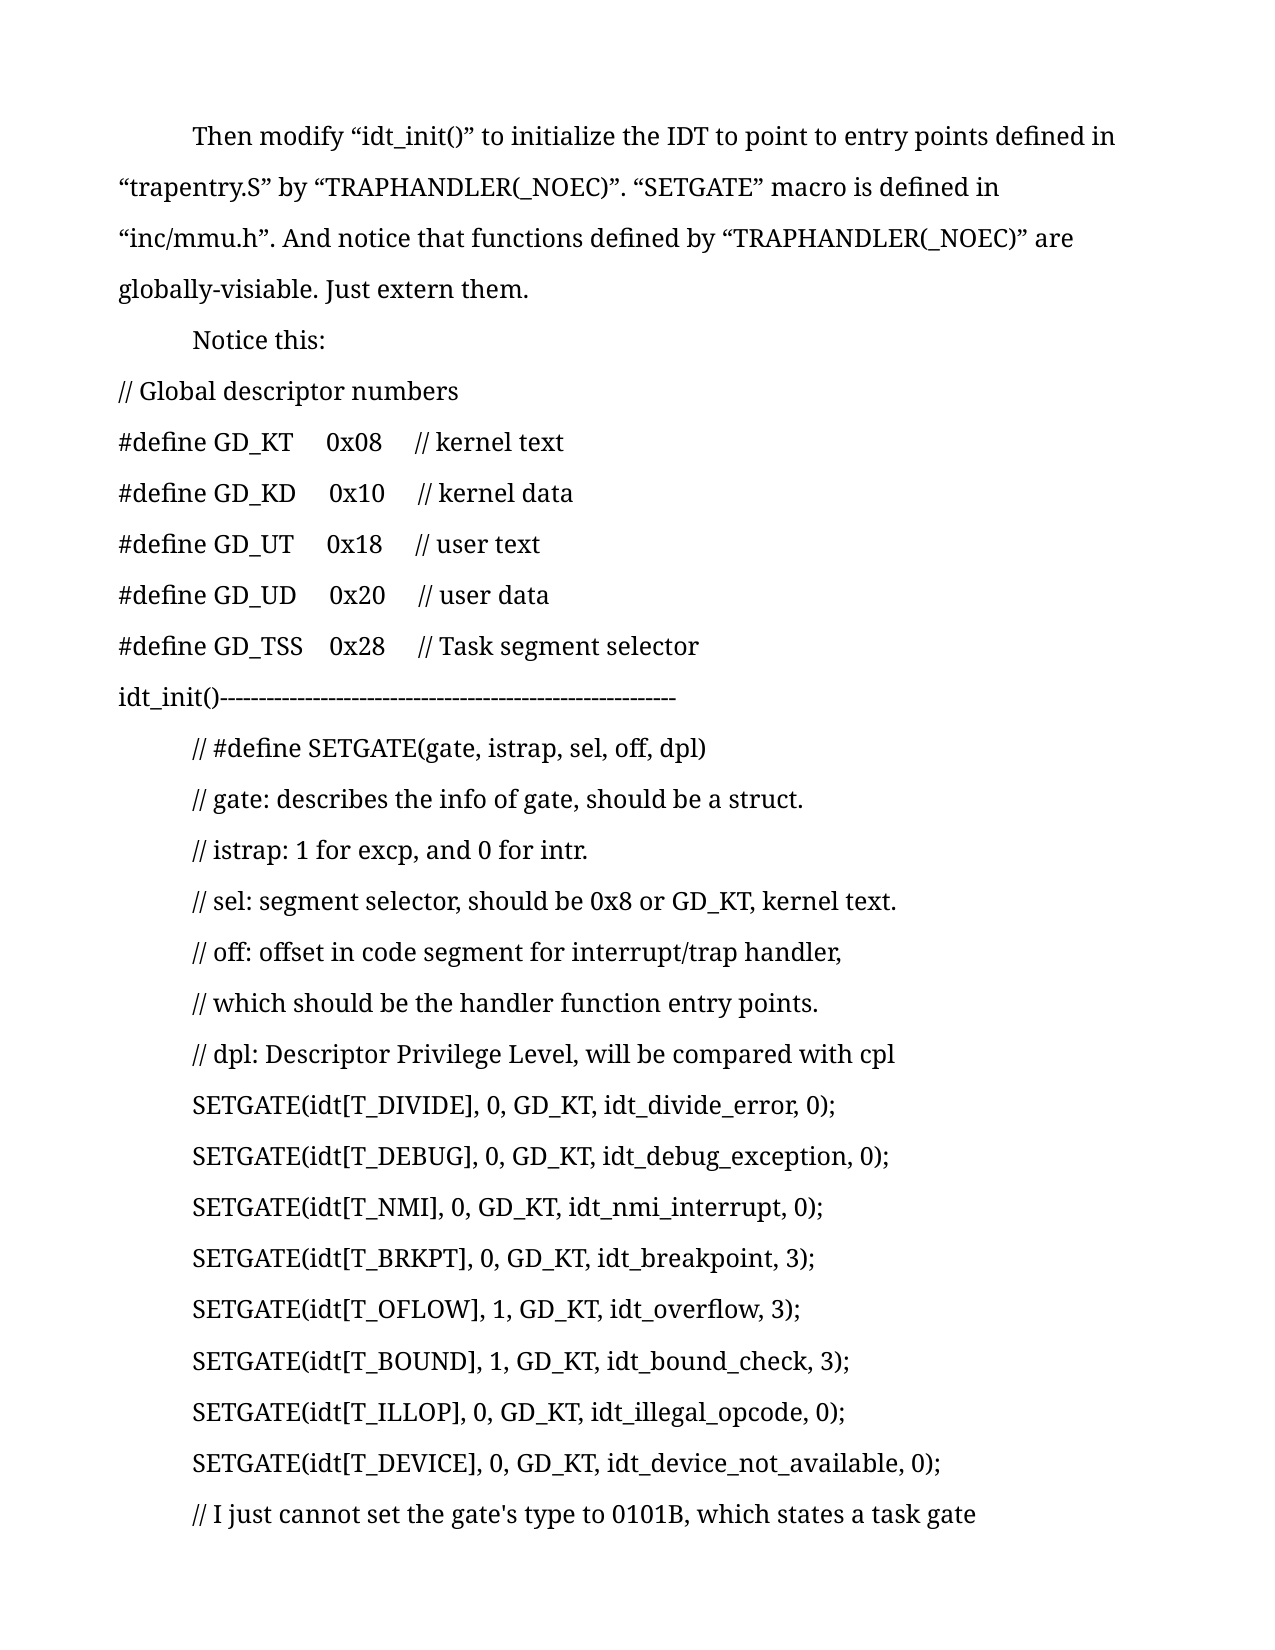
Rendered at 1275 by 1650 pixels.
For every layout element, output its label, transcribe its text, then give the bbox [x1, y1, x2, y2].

text // sel: segment selector, should be 0x8 or GD_KT, kernel text. [118, 884, 1157, 918]
text SETGATE(idt[T_NMI], 0, GD_KT, idt_nmi_interrupt, 0); [118, 1190, 1157, 1224]
text SETGATE(idt[T_DEVICE], 0, GD_KT, idt_device_not_available, 0); [118, 1445, 1157, 1479]
text SETGATE(idt[T_BOUND], 1, GD_KT, idt_bound_check, 3); [118, 1343, 1157, 1377]
text SETGATE(idt[T_ILLOP], 0, GD_KT, idt_illegal_opcode, 0); [118, 1394, 1157, 1428]
text #define GD_TSS 0x28 // Task segment selector idt_init()----------------------------------------------------------- // #define SETGATE(gate, istrap, sel, off, dpl) [118, 628, 1157, 765]
text #define GD_UD 0x20 // user data [118, 577, 1157, 612]
text // I just cannot set the gate's type to 0101B, which states a task gate [118, 1496, 1157, 1530]
text SETGATE(idt[T_DIVIDE], 0, GD_KT, idt_divide_error, 0); [118, 1088, 1157, 1122]
text SETGATE(idt[T_BRKPT], 0, GD_KT, idt_breakpoint, 3); [118, 1241, 1157, 1275]
text #define GD_KT 0x08 // kernel text [118, 424, 1157, 458]
text // which should be the handler function entry points. [118, 986, 1157, 1020]
text #define GD_KD 0x10 // kernel data [118, 475, 1157, 509]
text // off: offset in code segment for interrupt/trap handler, [118, 935, 1157, 969]
text // gate: describes the info of gate, should be a struct. [118, 782, 1157, 816]
text // dpl: Descriptor Privilege Level, will be compared with cpl [118, 1037, 1157, 1071]
text SETGATE(idt[T_DEBUG], 0, GD_KT, idt_debug_exception, 0); [118, 1139, 1157, 1173]
text Then modify “idt_init()” to initialize the IDT to point to entry points defined in “trapentry.S” by “TRAPHANDLER(_NOEC)”. “SETGATE” macro is defined in “inc/mmu.h”. And notice that functions defined by “TRAPHANDLER(_NOEC)” are globally-visiable. Just extern them. Notice this: // Global descriptor numbers [118, 118, 1157, 407]
text SETGATE(idt[T_OFLOW], 1, GD_KT, idt_overflow, 3); [118, 1292, 1157, 1326]
text // istrap: 1 for excp, and 0 for intr. [118, 833, 1157, 867]
text #define GD_UT 0x18 // user text [118, 526, 1157, 561]
